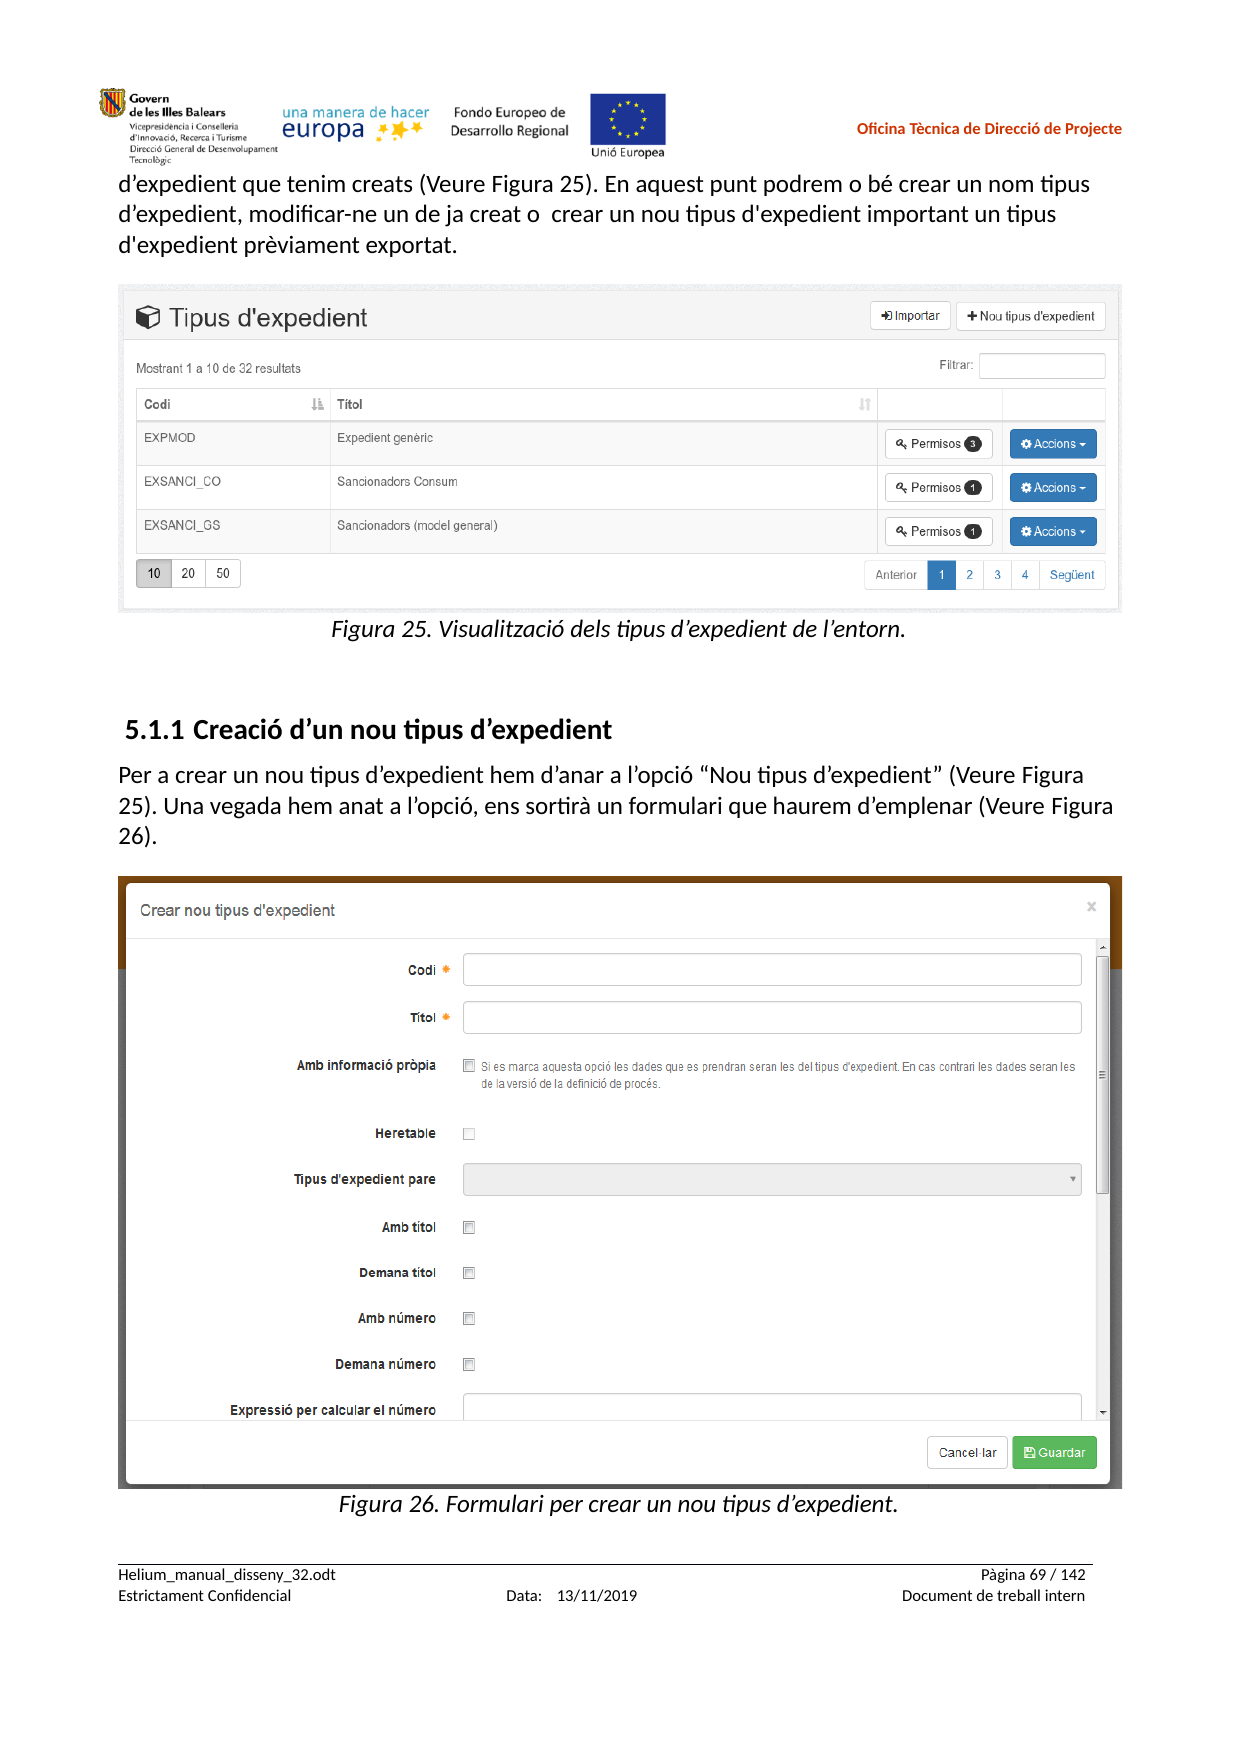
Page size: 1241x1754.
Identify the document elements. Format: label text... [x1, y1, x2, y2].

text d’expedient que tenim creats (Veure Figura 25). En aquest punt podrem o bé crear un nom tipus d’expedient, modificar-ne un de ja creat o crear un nou tipus d'expedient important un tipus d'expedient prèviament exportat. [118, 168, 1122, 259]
subtitle Creació d’un nou tipus d’expedient [118, 711, 1122, 747]
text Per a crear un nou tipus d’expedient hem d’anar a l’opció “Nou tipus d’expedient” (Veure Figura 25). Una vegada hem anat a l’opció, ens sortirà un formulari que haurem d’emplenar (Veure Figura 26). [118, 759, 1122, 851]
text Figura 25. Visualització dels tipus d’expedient de l’entorn. [118, 613, 1122, 643]
text Figura 26. Formulari per crear un nou tipus d’expedient. [118, 1489, 1122, 1519]
picture [99, 87, 668, 166]
